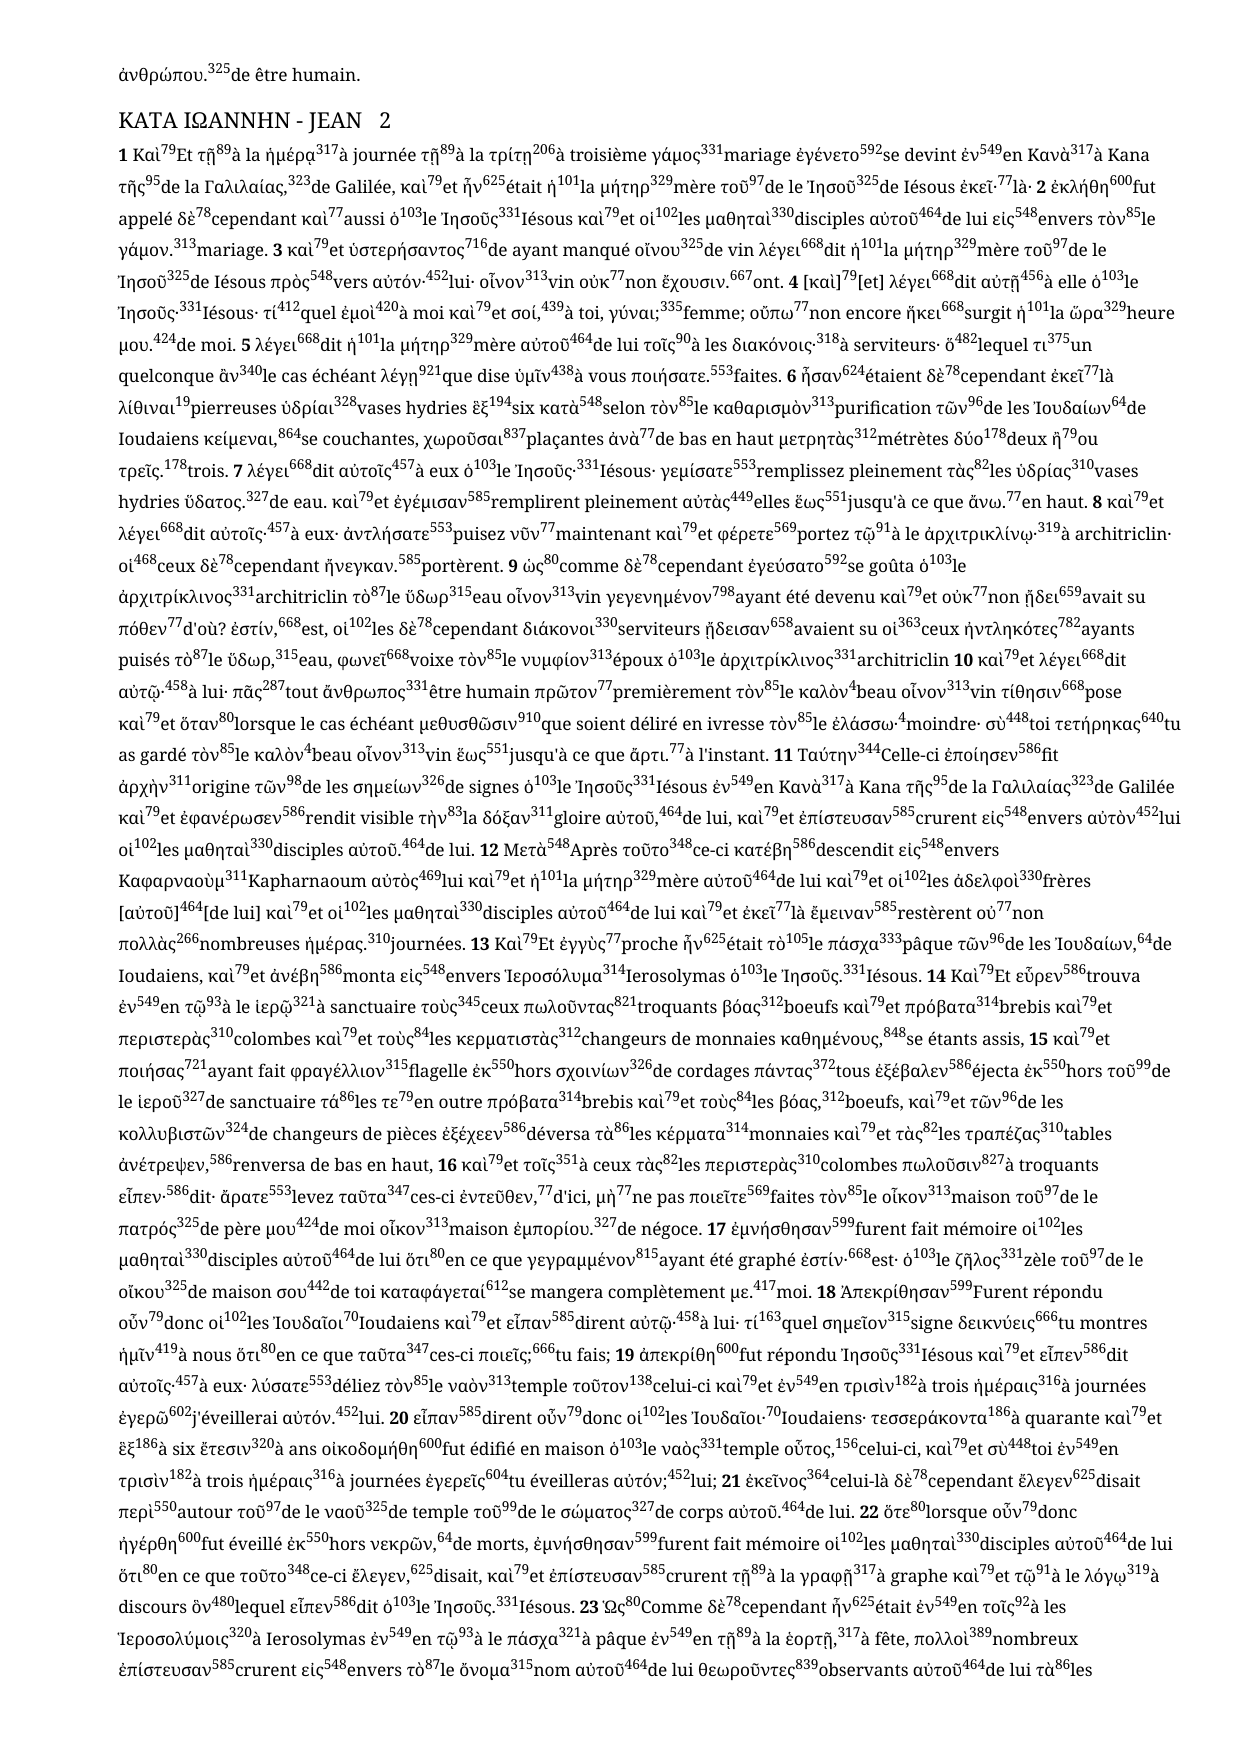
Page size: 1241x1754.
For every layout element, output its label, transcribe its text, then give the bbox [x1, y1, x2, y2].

text 1 Καὶ79Et τῇ89à la ἡμέρᾳ317à journée τῇ89à la τρίτῃ206à troisième γάμος331mariage ἐγένετο592se devint ἐν549en Κανὰ317à Kana τῆς95de la Γαλιλαίας,323de Galilée, καὶ79et ἦν625était ἡ101la μήτηρ329mère τοῦ97de le Ἰησοῦ325de Iésous ἐκεῖ·77là· 2 ἐκλήθη600fut appelé δὲ78cependant καὶ77aussi ὁ103le Ἰησοῦς331Iésous καὶ79et οἱ102les μαθηταὶ330disciples αὐτοῦ464de lui εἰς548envers τὸν85le γάμον.313mariage. 3 καὶ79et ὑστερήσαντος716de ayant manqué οἴνου325de vin λέγει668dit ἡ101la μήτηρ329mère τοῦ97de le Ἰησοῦ325de Iésous πρὸς548vers αὐτόν·452lui· οἶνον313vin οὐκ77non ἔχουσιν.667ont. 4 [καὶ]79[et] λέγει668dit αὐτῇ456à elle ὁ103le Ἰησοῦς·331Iésous· τί412quel ἐμοὶ420à moi καὶ79et σοί,439à toi, γύναι;335femme; οὔπω77non encore ἥκει668surgit ἡ101la ὥρα329heure μου.424de moi. 5 λέγει668dit ἡ101la μήτηρ329mère αὐτοῦ464de lui τοῖς90à les διακόνοις·318à serviteurs· ὅ482lequel τι375un quelconque ἂν340le cas échéant λέγῃ921que dise ὑμῖν438à vous ποιήσατε.553faites. 6 ἦσαν624étaient δὲ78cependant ἐκεῖ77là λίθιναι19pierreuses ὑδρίαι328vases hydries ἓξ194six κατὰ548selon τὸν85le καθαρισμὸν313purification τῶν96de les Ἰουδαίων64de Ioudaiens κείμεναι,864se couchantes, χωροῦσαι837plaçantes ἀνὰ77de bas en haut μετρητὰς312métrètes δύο178deux ἢ79ou τρεῖς.178trois. 7 λέγει668dit αὐτοῖς457à eux ὁ103le Ἰησοῦς·331Iésous· γεμίσατε553remplissez pleinement τὰς82les ὑδρίας310vases hydries ὕδατος.327de eau. καὶ79et ἐγέμισαν585remplirent pleinement αὐτὰς449elles ἕως551jusqu'à ce que ἄνω.77en haut. 8 καὶ79et λέγει668dit αὐτοῖς·457à eux· ἀντλήσατε553puisez νῦν77maintenant καὶ79et φέρετε569portez τῷ91à le ἀρχιτρικλίνῳ·319à architriclin· οἱ468ceux δὲ78cependant ἤνεγκαν.585portèrent. 9 ὡς80comme δὲ78cependant ἐγεύσατο592se goûta ὁ103le ἀρχιτρίκλινος331architriclin τὸ87le ὕδωρ315eau οἶνον313vin γεγενημένον798ayant été devenu καὶ79et οὐκ77non ᾔδει659avait su πόθεν77d'où? ἐστίν,668est, οἱ102les δὲ78cependant διάκονοι330serviteurs ᾔδεισαν658avaient su οἱ363ceux ἠντληκότες782ayants puisés τὸ87le ὕδωρ,315eau, φωνεῖ668voixe τὸν85le νυμφίον313époux ὁ103le ἀρχιτρίκλινος331architriclin 10 καὶ79et λέγει668dit αὐτῷ·458à lui· πᾶς287tout ἄνθρωπος331être humain πρῶτον77premièrement τὸν85le καλὸν4beau οἶνον313vin τίθησιν668pose καὶ79et ὅταν80lorsque le cas échéant μεθυσθῶσιν910que soient déliré en ivresse τὸν85le ἐλάσσω·4moindre· σὺ448toi τετήρηκας640tu as gardé τὸν85le καλὸν4beau οἶνον313vin ἕως551jusqu'à ce que ἄρτι.77à l'instant. 11 Ταύτην344Celle-ci ἐποίησεν586fit ἀρχὴν311origine τῶν98de les σημείων326de signes ὁ103le Ἰησοῦς331Iésous ἐν549en Κανὰ317à Kana τῆς95de la Γαλιλαίας323de Galilée καὶ79et ἐφανέρωσεν586rendit visible τὴν83la δόξαν311gloire αὐτοῦ,464de lui, καὶ79et ἐπίστευσαν585crurent εἰς548envers αὐτὸν452lui οἱ102les μαθηταὶ330disciples αὐτοῦ.464de lui. 12 Μετὰ548Après τοῦτο348ce-ci κατέβη586descendit εἰς548envers Καφαρναοὺμ311Kapharnaoum αὐτὸς469lui καὶ79et ἡ101la μήτηρ329mère αὐτοῦ464de lui καὶ79et οἱ102les ἀδελφοὶ330frères [αὐτοῦ]464[de lui] καὶ79et οἱ102les μαθηταὶ330disciples αὐτοῦ464de lui καὶ79et ἐκεῖ77là ἔμειναν585restèrent οὐ77non πολλὰς266nombreuses ἡμέρας.310journées. 13 Καὶ79Et ἐγγὺς77proche ἦν625était τὸ105le πάσχα333pâque τῶν96de les Ἰουδαίων,64de Ioudaiens, καὶ79et ἀνέβη586monta εἰς548envers Ἱεροσόλυμα314Ierosolymas ὁ103le Ἰησοῦς.331Iésous. 14 Καὶ79Et εὗρεν586trouva ἐν549en τῷ93à le ἱερῷ321à sanctuaire τοὺς345ceux πωλοῦντας821troquants βόας312boeufs καὶ79et πρόβατα314brebis καὶ79et περιστερὰς310colombes καὶ79et τοὺς84les κερματιστὰς312changeurs de monnaies καθημένους,848se étants assis, 15 καὶ79et ποιήσας721ayant fait φραγέλλιον315flagelle ἐκ550hors σχοινίων326de cordages πάντας372tous ἐξέβαλεν586éjecta ἐκ550hors τοῦ99de le ἱεροῦ327de sanctuaire τά86les τε79en outre πρόβατα314brebis καὶ79et τοὺς84les βόας,312boeufs, καὶ79et τῶν96de les κολλυβιστῶν324de changeurs de pièces ἐξέχεεν586déversa τὰ86les κέρματα314monnaies καὶ79et τὰς82les τραπέζας310tables ἀνέτρεψεν,586renversa de bas en haut, 16 καὶ79et τοῖς351à ceux τὰς82les περιστερὰς310colombes πωλοῦσιν827à troquants εἶπεν·586dit· ἄρατε553levez ταῦτα347ces-ci ἐντεῦθεν,77d'ici, μὴ77ne pas ποιεῖτε569faites τὸν85le οἶκον313maison τοῦ97de le πατρός325de père μου424de moi οἶκον313maison ἐμπορίου.327de négoce. 17 ἐμνήσθησαν599furent fait mémoire οἱ102les μαθηταὶ330disciples αὐτοῦ464de lui ὅτι80en ce que γεγραμμένον815ayant été graphé ἐστίν·668est· ὁ103le ζῆλος331zèle τοῦ97de le οἴκου325de maison σου442de toi καταφάγεταί612se mangera complètement με.417moi. 18 Ἀπεκρίθησαν599Furent répondu οὖν79donc οἱ102les Ἰουδαῖοι70Ioudaiens καὶ79et εἶπαν585dirent αὐτῷ·458à lui· τί163quel σημεῖον315signe δεικνύεις666tu montres ἡμῖν419à nous ὅτι80en ce que ταῦτα347ces-ci ποιεῖς;666tu fais; 19 ἀπεκρίθη600fut répondu Ἰησοῦς331Iésous καὶ79et εἶπεν586dit αὐτοῖς·457à eux· λύσατε553déliez τὸν85le ναὸν313temple τοῦτον138celui-ci καὶ79et ἐν549en τρισὶν182à trois ἡμέραις316à journées ἐγερῶ602j'éveillerai αὐτόν.452lui. 20 εἶπαν585dirent οὖν79donc οἱ102les Ἰουδαῖοι·70Ioudaiens· τεσσεράκοντα186à quarante καὶ79et ἓξ186à six ἔτεσιν320à ans οἰκοδομήθη600fut édifié en maison ὁ103le ναὸς331temple οὗτος,156celui-ci, καὶ79et σὺ448toi ἐν549en τρισὶν182à trois ἡμέραις316à journées ἐγερεῖς604tu éveilleras αὐτόν;452lui; 21 ἐκεῖνος364celui-là δὲ78cependant ἔλεγεν625disait περὶ550autour τοῦ97de le ναοῦ325de temple τοῦ99de le σώματος327de corps αὐτοῦ.464de lui. 22 ὅτε80lorsque οὖν79donc ἠγέρθη600fut éveillé ἐκ550hors νεκρῶν,64de morts, ἐμνήσθησαν599furent fait mémoire οἱ102les μαθηταὶ330disciples αὐτοῦ464de lui ὅτι80en ce que τοῦτο348ce-ci ἔλεγεν,625disait, καὶ79et ἐπίστευσαν585crurent τῇ89à la γραφῇ317à graphe καὶ79et τῷ91à le λόγῳ319à discours ὃν480lequel εἶπεν586dit ὁ103le Ἰησοῦς.331Iésous. 23 Ὡς80Comme δὲ78cependant ἦν625était ἐν549en τοῖς92à les Ἱεροσολύμοις320à Ierosolymas ἐν549en τῷ93à le πάσχα321à pâque ἐν549en τῇ89à la ἑορτῇ,317à fête, πολλοὶ389nombreux ἐπίστευσαν585crurent εἰς548envers τὸ87le ὄνομα315nom αὐτοῦ464de lui θεωροῦντες839observants αὐτοῦ464de lui τὰ86les σημεῖα314signes ἃ481lesquels ἐποίει·625faisait· 24 αὐτὸς542lui-même δὲ78cependant Ἰησοῦς331Iésous οὐκ77non ἐπίστευεν625croyait αὐτὸν528lui-même αὐτοῖς457à eux διὰ548par le fait de τὸ348ce αὐτὸν452lui γινώσκειν689connaître πάντας372tous 25 καὶ79et ὅτι80en ce que οὐ77non χρείαν311besoin εἶχεν625avait ἵνα80afin que τις390un quelconque μαρτυρήσῃ899que témoigne περὶ550autour τοῦ97de le ἀνθρώπου·325de être humain· αὐτὸς469lui γὰρ79car ἐγίνωσκεν625connaissait τί412quel ἦν625était ἐν549en τῷ91à le ἀνθρώπῳ.319à être humain. [118, 139, 1181, 1682]
text ΚΑΤΑ ΙΩΑΝΝΗΝ - JEAN 2 [118, 105, 1181, 135]
